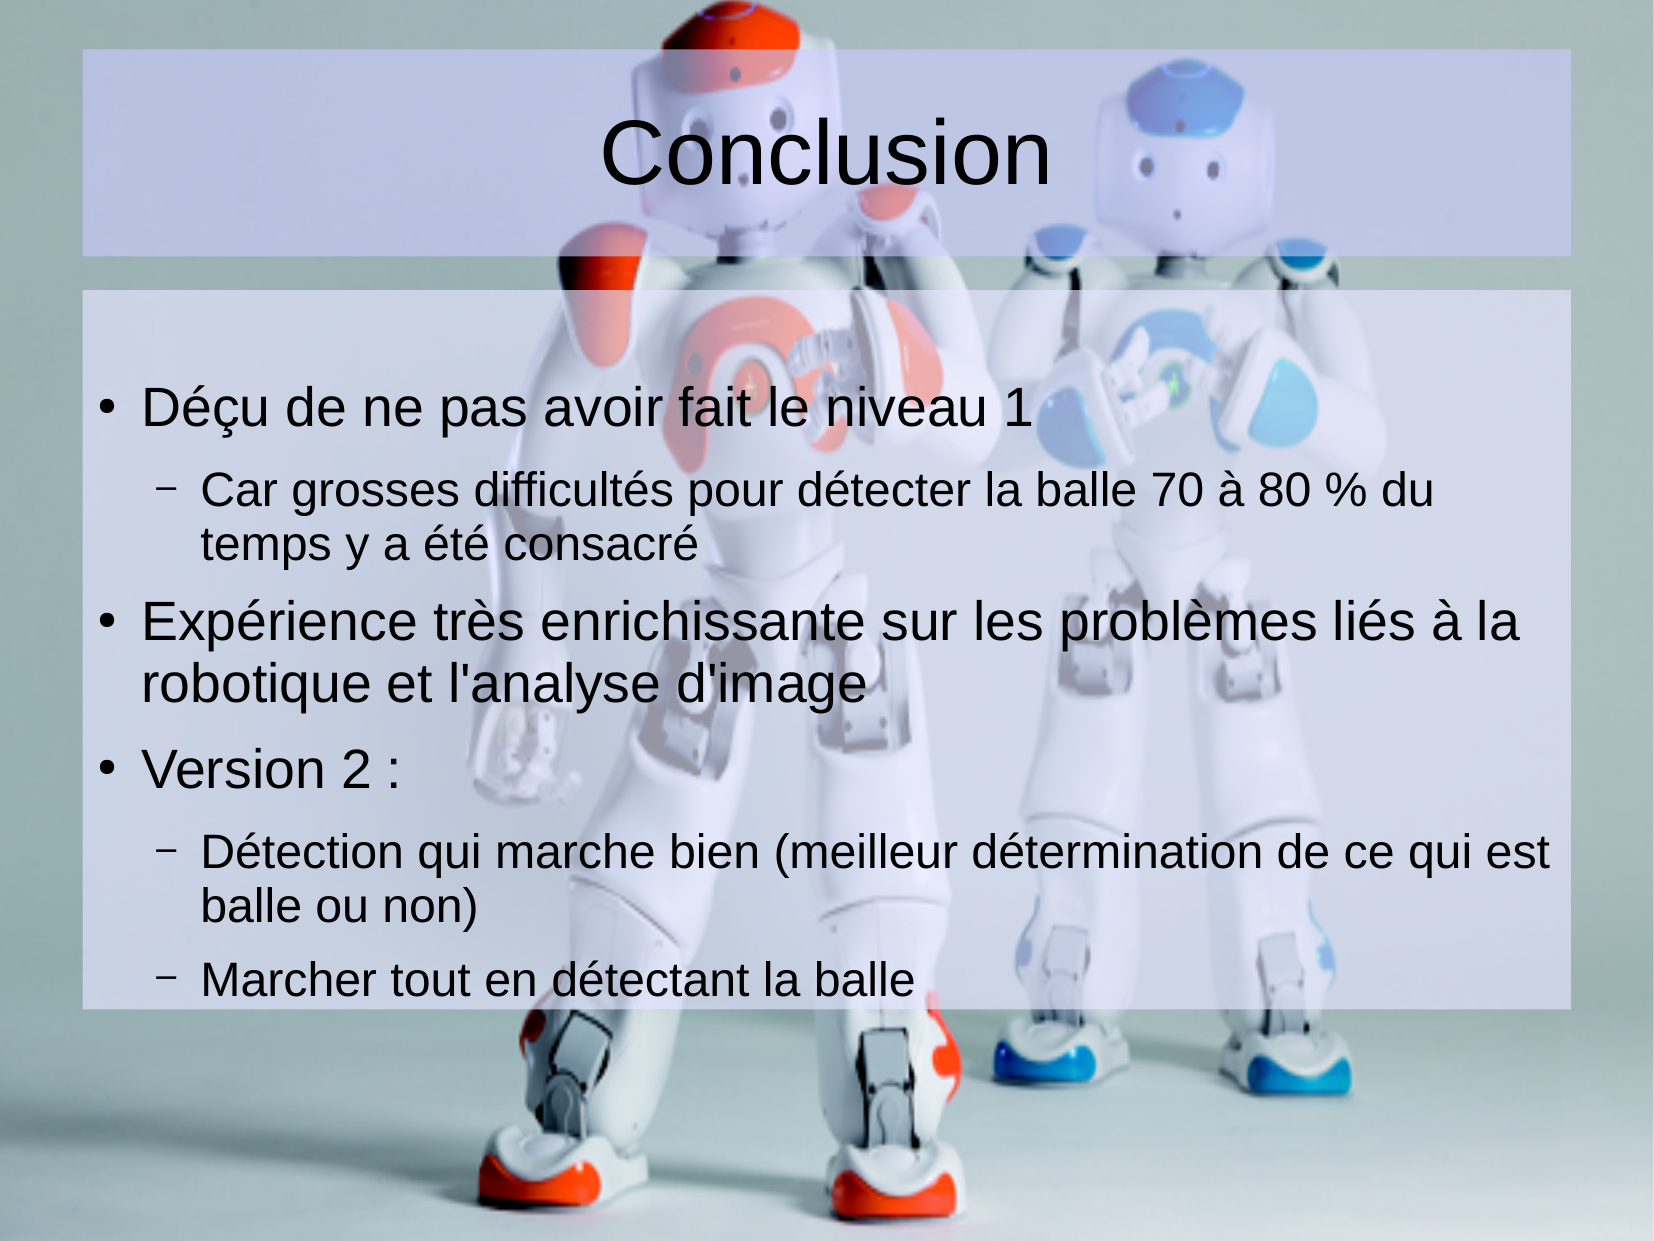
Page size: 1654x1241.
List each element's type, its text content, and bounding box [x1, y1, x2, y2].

picture [0, 0, 1654, 1241]
title Conclusion [82, 49, 1571, 257]
list Déçu de ne pas avoir fait le niveau 1 Car grosses difficultés pour détecter la balle 70 à 80 % du temps y a été consacré Expérience très enrichissante sur les problèmes liés à la robotique et l'analyse d'image Version 2 : Détection qui marche bien (meilleur détermination de ce qui est balle ou non) Marcher tout en détectant la balle [82, 290, 1571, 1010]
